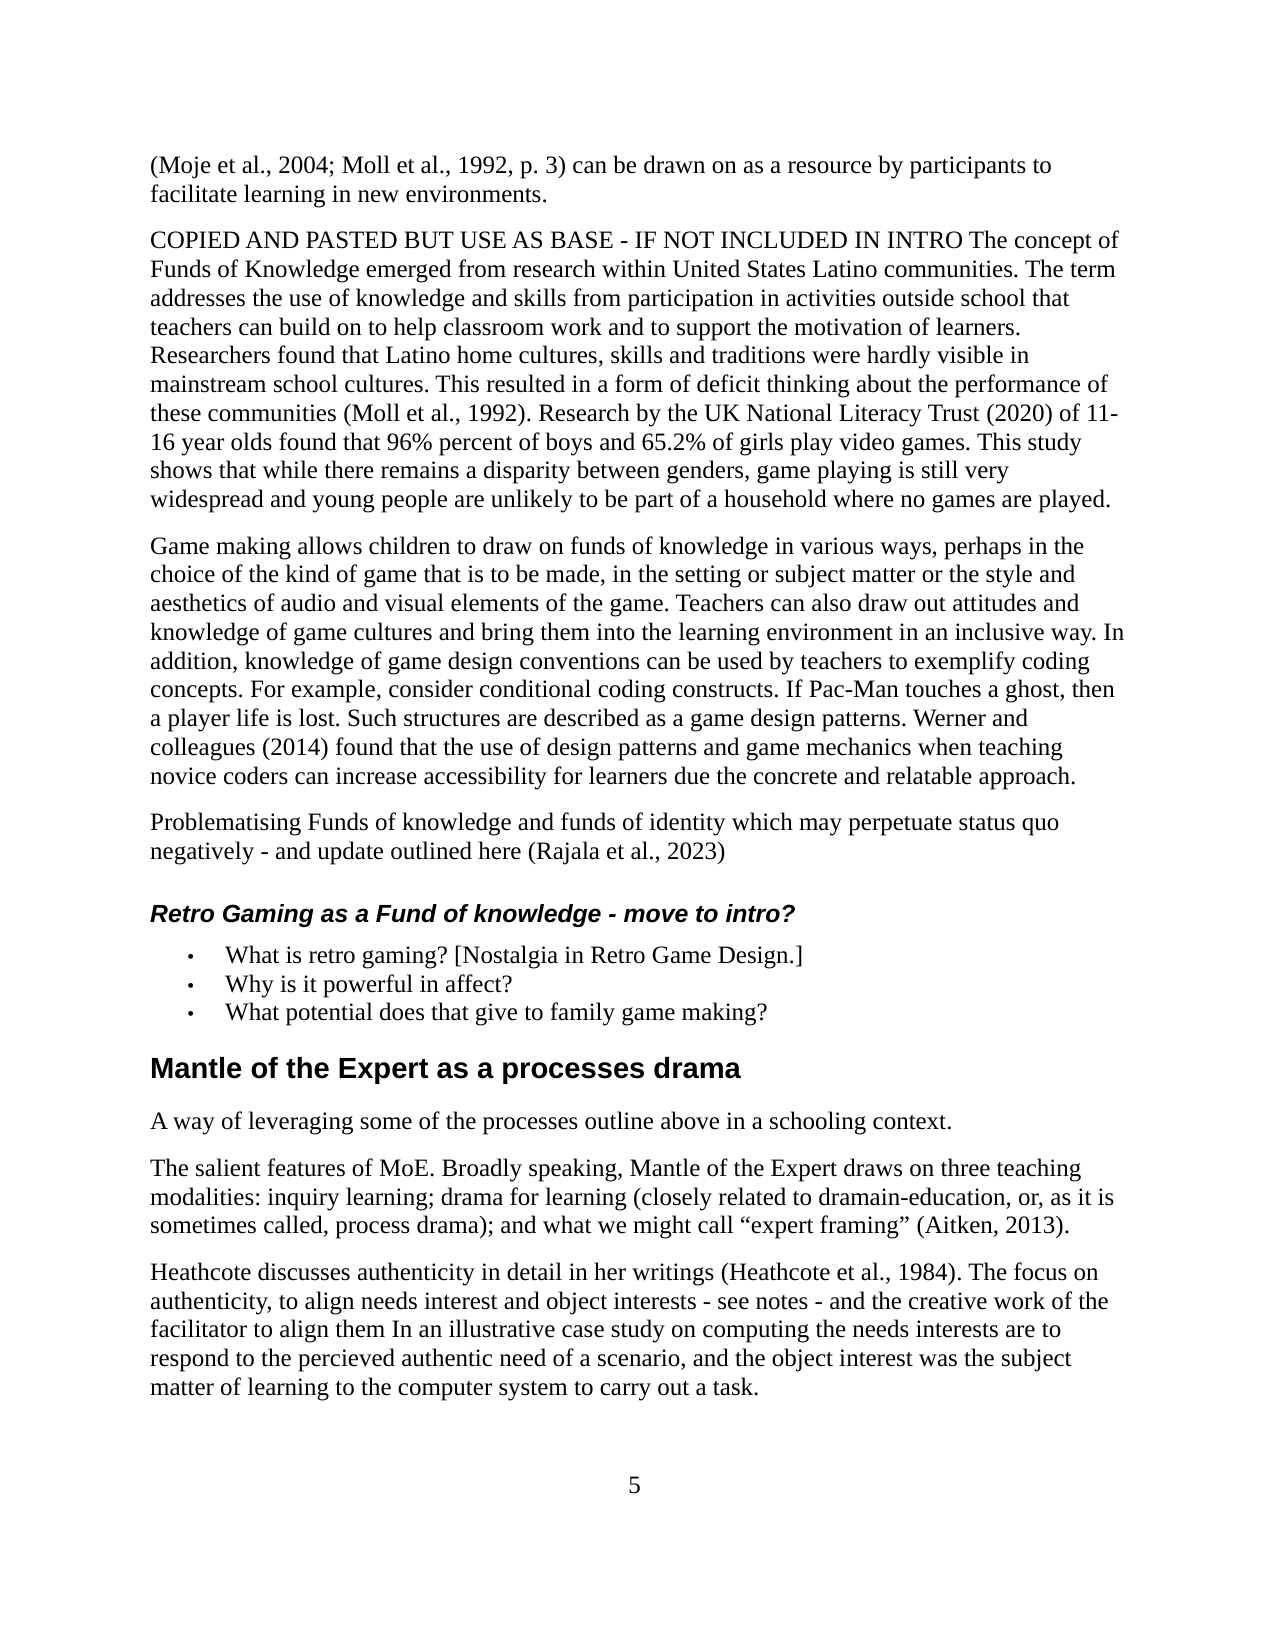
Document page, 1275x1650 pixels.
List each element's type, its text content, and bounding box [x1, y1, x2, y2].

text Problematising Funds of knowledge and funds of identity which may perpetuate status quo negatively - and update outlined here (Rajala et al., 2023) [150, 807, 1125, 865]
text The salient features of MoE. Broadly speaking, Mantle of the Expert draws on three teaching modalities: inquiry learning; drama for learning (closely related to dramain-education, or, as it is sometimes called, process drama); and what we might call “expert framing” (Aitken, 2013). [150, 1153, 1125, 1239]
list Why is it powerful in affect? [187, 969, 1125, 997]
list What potential does that give to family game making? [187, 997, 1125, 1026]
text Game making allows children to draw on funds of knowledge in various ways, perhaps in the choice of the kind of game that is to be made, in the setting or subject matter or the style and aesthetics of audio and visual elements of the game. Teachers can also draw out attitudes and knowledge of game cultures and bring them into the learning environment in an inclusive way. In addition, knowledge of game design conventions can be used by teachers to exemplify coding concepts. For example, consider conditional coding constructs. If Pac-Man touches a ghost, then a player life is lost. Such structures are described as a game design patterns. Werner and colleagues (2014) found that the use of design patterns and game mechanics when teaching novice coders can increase accessibility for learners due the concrete and relatable approach. [150, 531, 1125, 789]
subtitle Mantle of the Expert as a processes drama [150, 1051, 1125, 1085]
text (Moje et al., 2004; Moll et al., 1992, p. 3) can be drawn on as a resource by participants to facilitate learning in new environments. [150, 150, 1125, 207]
text COPIED AND PASTED BUT USE AS BASE - IF NOT INCLUDED IN INTRO The concept of Funds of Knowledge emerged from research within United States Latino communities. The term addresses the use of knowledge and skills from participation in activities outside school that teachers can build on to help classroom work and to support the motivation of learners. Researchers found that Latino home cultures, skills and traditions were hardly visible in mainstream school cultures. This resulted in a form of deficit thinking about the performance of these communities (Moll et al., 1992). Research by the UK National Literacy Trust (2020) of 11-16 year olds found that 96% percent of boys and 65.2% of girls play video games. This study shows that while there remains a disparity between genders, game playing is still very widespread and young people are unlikely to be part of a household where no games are played. [150, 225, 1125, 513]
text Heathcote discusses authenticity in detail in her writings (Heathcote et al., 1984). The focus on authenticity, to align needs interest and object interests - see notes - and the creative work of the facilitator to align them In an illustrative case study on computing the needs interests are to respond to the percieved authentic need of a scenario, and the object interest was the subject matter of learning to the computer system to carry out a task. [150, 1257, 1125, 1401]
text A way of leveraging some of the processes outline above in a schooling context. [150, 1106, 1125, 1135]
list What is retro gaming? [Nostalgia in Retro Game Design.] [187, 940, 1125, 969]
subtitle Retro Gaming as a Fund of knowledge - move to intro? [150, 899, 1125, 927]
